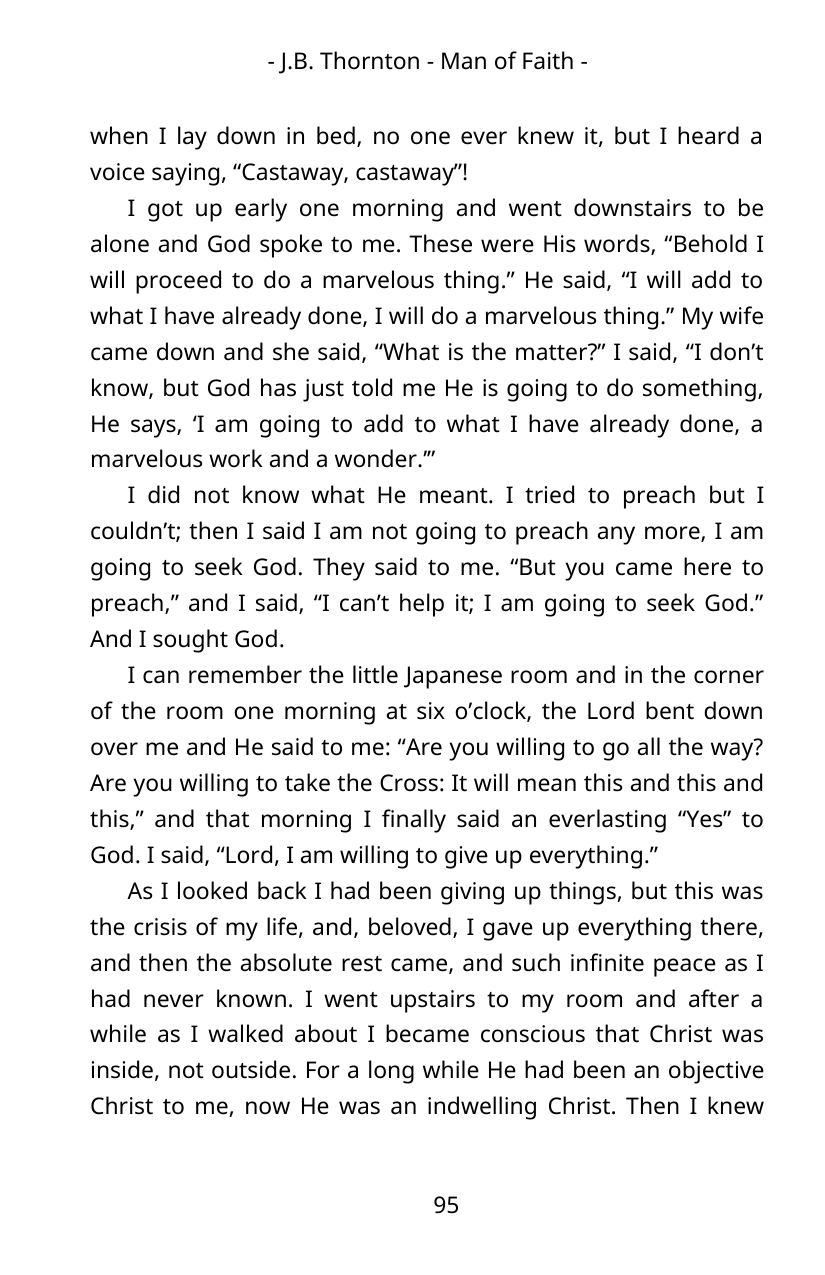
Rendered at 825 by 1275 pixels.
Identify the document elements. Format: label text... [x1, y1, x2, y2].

text As I looked back I had been giving up things, but this was the crisis of my life, and, beloved, I gave up everything there, and then the absolute rest came, and such infinite peace as I had never known. I went upstairs to my room and after a while as I walked about I became conscious that Christ was inside, not outside. For a long while He had been an objective Christ to me, now He was an indwelling Christ. Then I knew [90, 875, 765, 1122]
text when I lay down in bed, no one ever knew it, but I heard a voice saying, “Castaway, castaway”! [90, 120, 765, 187]
text I can remember the little Japanese room and in the corner of the room one morning at six o’clock, the Lord bent down over me and He said to me: “Are you willing to go all the way? Are you willing to take the Cross: It will mean this and this and this,” and that morning I finally said an everlasting “Yes” to God. I said, “Lord, I am willing to give up everything.” [90, 659, 765, 870]
text I did not know what He meant. I tried to preach but I couldn’t; then I said I am not going to preach any more, I am going to seek God. They said to me. “But you came here to preach,” and I said, “I can’t help it; I am going to seek God.” And I sought God. [90, 479, 765, 654]
text I got up early one morning and went downstairs to be alone and God spoke to me. These were His words, “Behold I will proceed to do a marvelous thing.” He said, “I will add to what I have already done, I will do a marvelous thing.” My wife came down and she said, “What is the matter?” I said, “I don’t know, but God has just told me He is going to do something, He says, ‘I am going to add to what I have already done, a marvelous work and a wonder.’” [90, 192, 765, 475]
